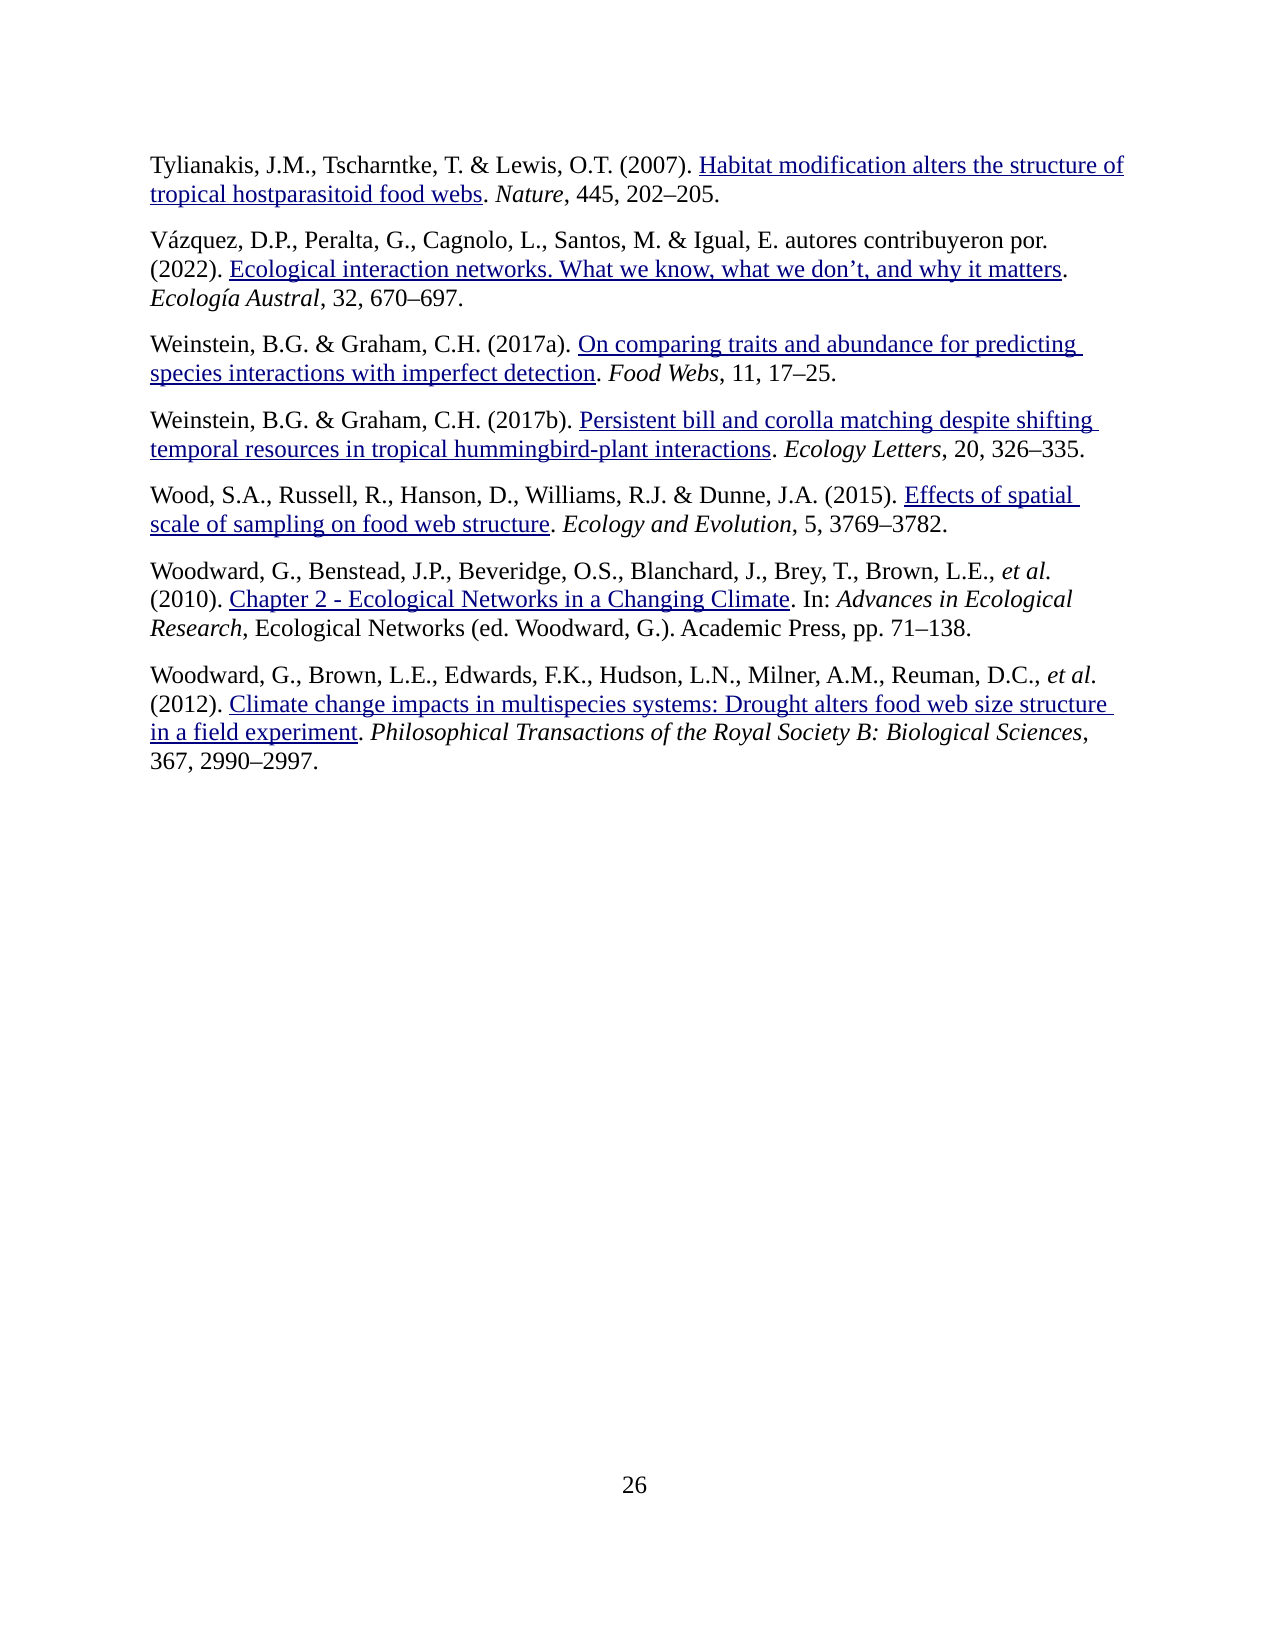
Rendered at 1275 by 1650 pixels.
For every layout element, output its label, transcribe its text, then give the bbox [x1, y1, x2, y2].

text Tylianakis, J.M., Tscharntke, T. & Lewis, O.T. (2007). Habitat modification alters the structure of tropical hostparasitoid food webs. Nature, 445, 202–205. [150, 150, 1125, 207]
text Vázquez, D.P., Peralta, G., Cagnolo, L., Santos, M. & Igual, E. autores contribuyeron por. (2022). Ecological interaction networks. What we know, what we don’t, and why it matters. Ecología Austral, 32, 670–697. [150, 225, 1125, 312]
text Woodward, G., Brown, L.E., Edwards, F.K., Hudson, L.N., Milner, A.M., Reuman, D.C., et al. (2012). Climate change impacts in multispecies systems: Drought alters food web size structure in a field experiment. Philosophical Transactions of the Royal Society B: Biological Sciences, 367, 2990–2997. [150, 660, 1125, 775]
text Weinstein, B.G. & Graham, C.H. (2017b). Persistent bill and corolla matching despite shifting temporal resources in tropical hummingbird-plant interactions. Ecology Letters, 20, 326–335. [150, 405, 1125, 462]
text Woodward, G., Benstead, J.P., Beveridge, O.S., Blanchard, J., Brey, T., Brown, L.E., et al. (2010). Chapter 2 - Ecological Networks in a Changing Climate. In: Advances in Ecological Research, Ecological Networks (ed. Woodward, G.). Academic Press, pp. 71–138. [150, 556, 1125, 642]
text Weinstein, B.G. & Graham, C.H. (2017a). On comparing traits and abundance for predicting species interactions with imperfect detection. Food Webs, 11, 17–25. [150, 329, 1125, 387]
text Wood, S.A., Russell, R., Hanson, D., Williams, R.J. & Dunne, J.A. (2015). Effects of spatial scale of sampling on food web structure. Ecology and Evolution, 5, 3769–3782. [150, 480, 1125, 538]
